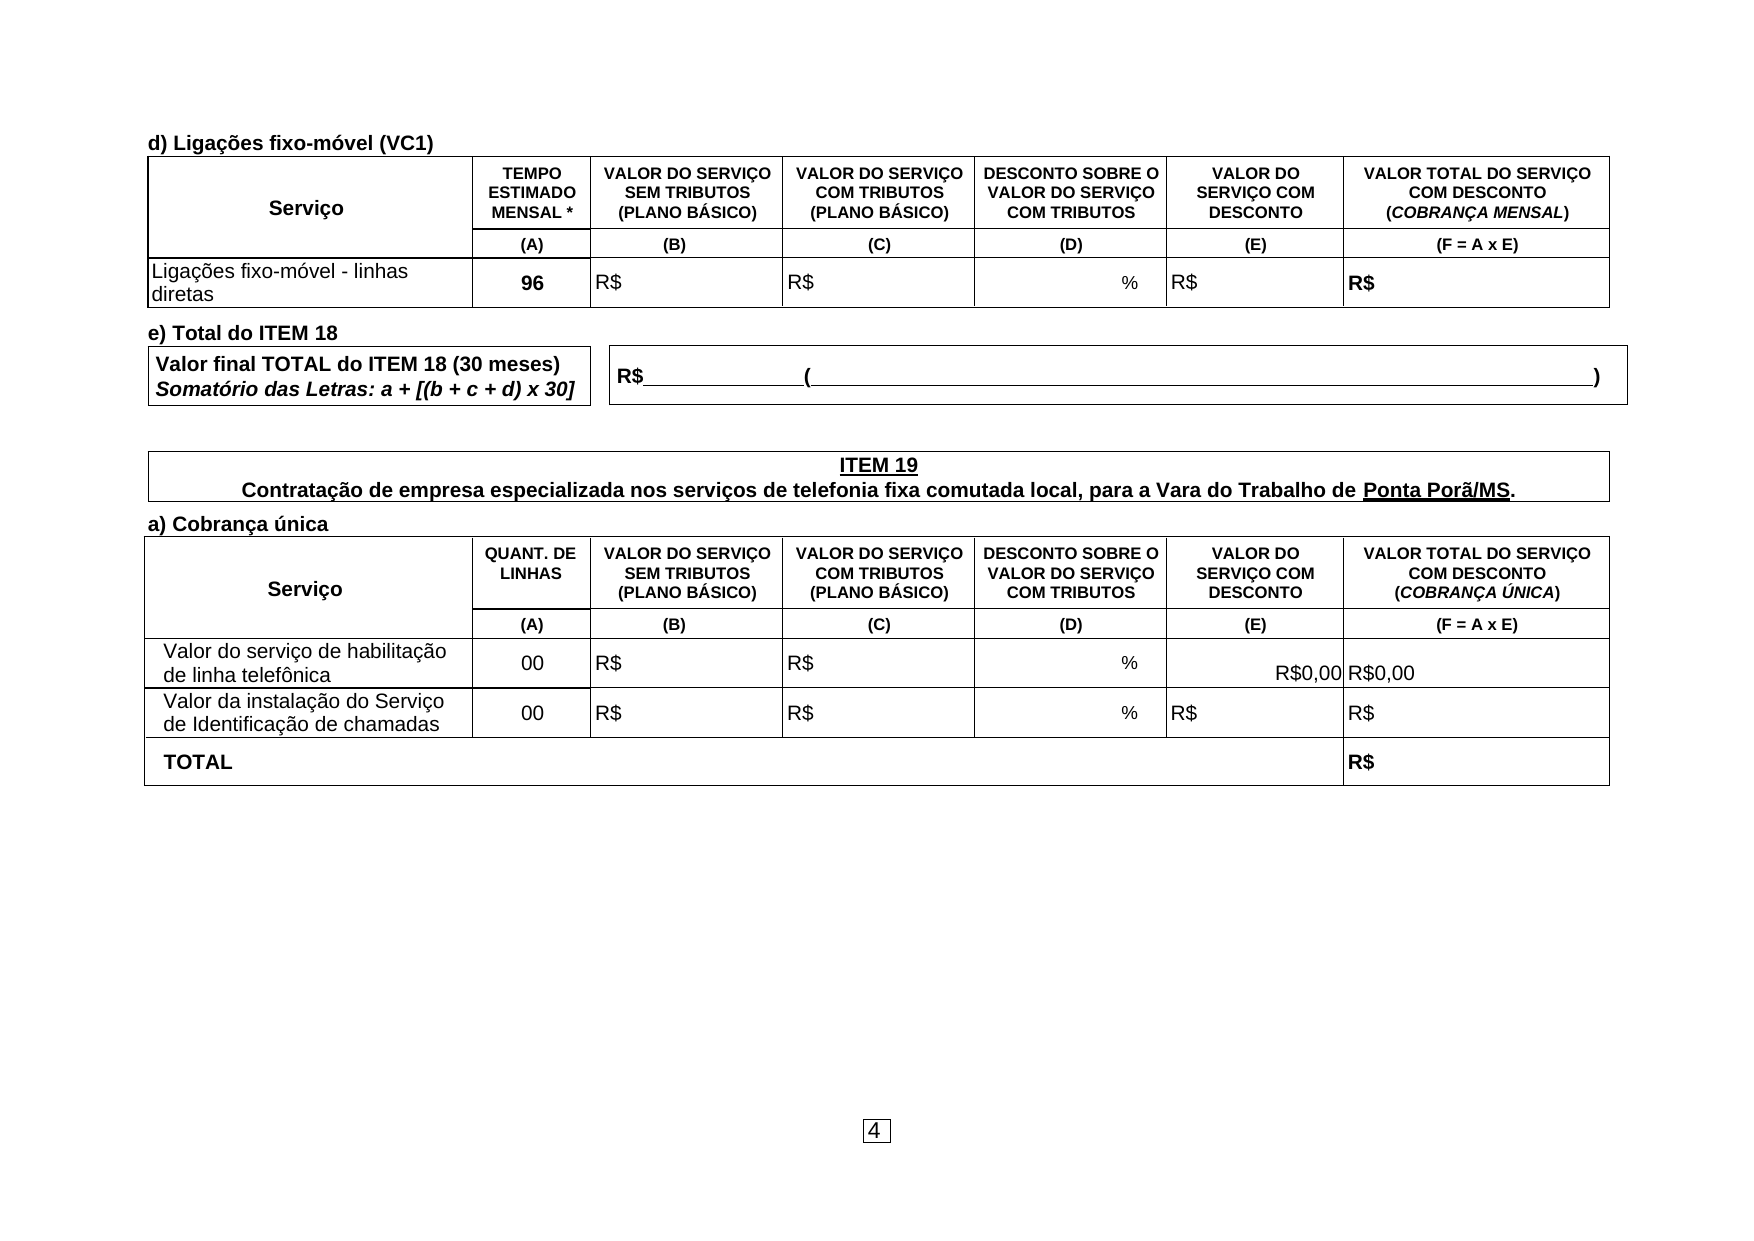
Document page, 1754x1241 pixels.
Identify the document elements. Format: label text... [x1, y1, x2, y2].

list Valor final TOTAL do ITEM 18 (30 meses) [155, 352, 590, 376]
table_cell R$ [783, 688, 974, 737]
table_cell % [975, 258, 1167, 307]
table_header VALOR DO SERVIÇO COM DESCONTO [1167, 537, 1343, 608]
table_cell (F = A x E) [1344, 609, 1609, 638]
table_cell R$ [1167, 258, 1344, 307]
table_cell (A) [473, 610, 590, 638]
table_cell (D) [975, 609, 1166, 638]
table_header VALOR DO SERVIÇO SEM TRIBUTOS (PLANO BÁSICO) [591, 537, 782, 608]
table_cell R$ [1167, 688, 1343, 737]
table_cell (A) [473, 230, 590, 257]
table_cell (B) [591, 609, 782, 638]
table_header VALOR DO SERVIÇO COM TRIBUTOS (PLANO BÁSICO) [783, 157, 974, 228]
table_cell R$0,00 [1167, 639, 1343, 687]
list Total do ITEM 18 [148, 321, 1623, 345]
text R$ ( ) [617, 364, 1627, 388]
table_cell 96 [473, 259, 590, 307]
table_cell (F = A x E) [1344, 229, 1609, 257]
table_header VALOR DO SERVIÇO COM DESCONTO [1167, 157, 1343, 228]
list Ligações fixo-móvel (VC1) [148, 131, 1623, 155]
table_header VALOR DO SERVIÇO COM TRIBUTOS (PLANO BÁSICO) [783, 537, 974, 608]
list Somatório das Letras: a + [(b + c + d) x 30] [155, 377, 590, 401]
table_header QUANT. DE LINHAS [473, 537, 590, 608]
table_cell R$ [1344, 258, 1609, 307]
table_cell (C) [783, 229, 974, 257]
table_cell (E) [1167, 609, 1343, 638]
table_cell Valor da instalação do Serviço de Identificação de chamadas [145, 689, 472, 737]
table_header Serviço [145, 537, 472, 638]
table_cell 00 [473, 689, 590, 737]
table_cell % [975, 639, 1166, 687]
table_cell R$ [783, 258, 975, 307]
table_cell (B) [591, 229, 782, 257]
list Cobrança única [148, 456, 1623, 536]
table_cell (D) [975, 229, 1166, 257]
table_cell Valor do serviço de habilitação de linha telefônica [145, 639, 472, 687]
table_cell (C) [783, 609, 974, 638]
table_header Serviço [149, 157, 472, 257]
table_header VALOR DO SERVIÇO SEM TRIBUTOS (PLANO BÁSICO) [591, 157, 782, 228]
table_cell 00 [473, 639, 590, 687]
table_cell TOTAL [145, 738, 1343, 784]
table_header VALOR TOTAL DO SERVIÇO COM DESCONTO (COBRANÇA ÚNICA) [1344, 537, 1609, 608]
table_cell % [975, 688, 1166, 737]
table_header DESCONTO SOBRE O VALOR DO SERVIÇO COM TRIBUTOS [975, 157, 1166, 228]
table_cell (E) [1167, 229, 1343, 257]
table_cell R$ [591, 258, 783, 307]
table_cell R$ [591, 688, 782, 737]
table_header VALOR TOTAL DO SERVIÇO COM DESCONTO (COBRANÇA MENSAL) [1344, 157, 1609, 228]
table_header TEMPO ESTIMADO MENSAL * [473, 157, 590, 228]
table_cell R$ [591, 639, 782, 687]
table_cell R$ [1344, 738, 1609, 784]
table_cell Ligações fixo-móvel - linhas diretas [149, 259, 472, 307]
table_header DESCONTO SOBRE O VALOR DO SERVIÇO COM TRIBUTOS [975, 537, 1166, 608]
table_cell R$0,00 [1344, 639, 1609, 687]
table_cell R$ [783, 639, 974, 687]
table_cell R$ [1344, 688, 1609, 737]
